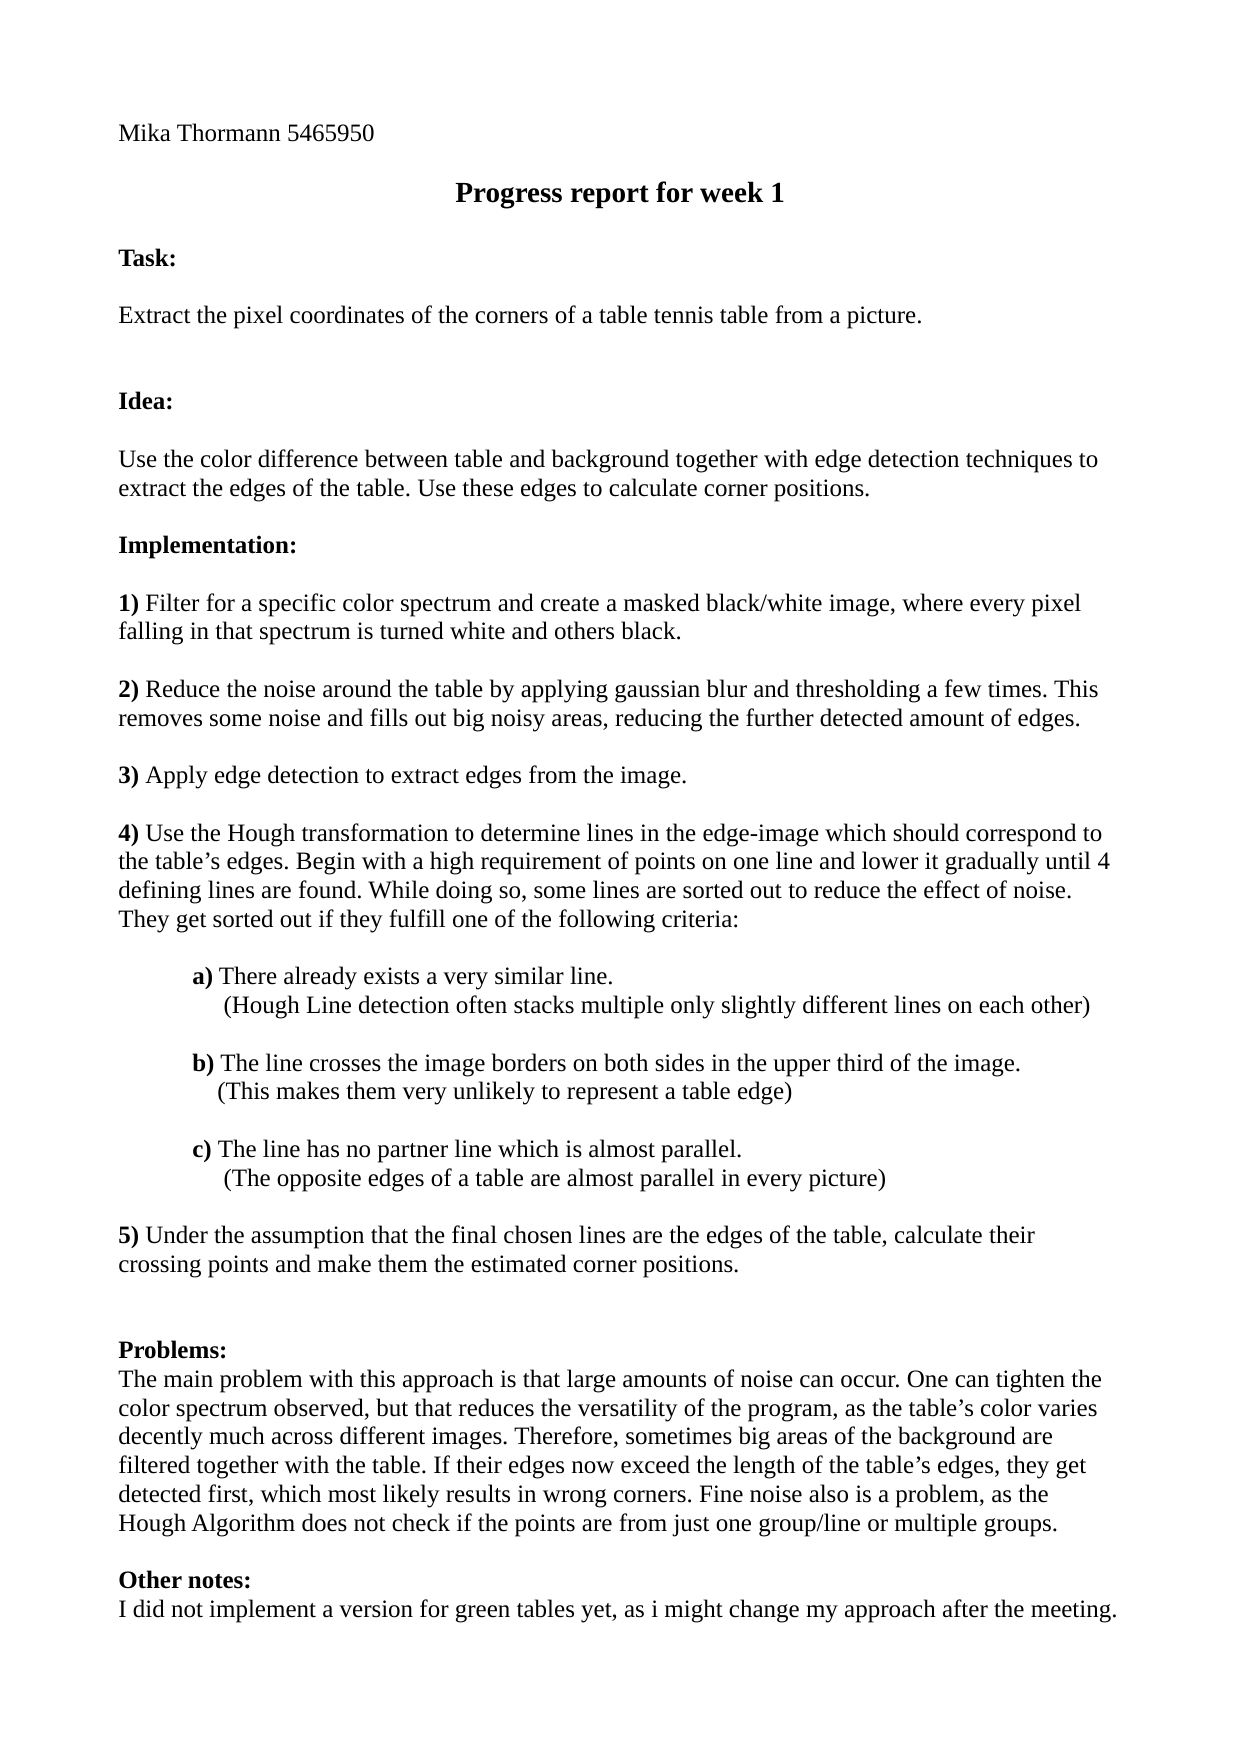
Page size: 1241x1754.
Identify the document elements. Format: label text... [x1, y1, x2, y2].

text Problems: [118, 1335, 1122, 1364]
text Other notes: [118, 1565, 1122, 1594]
text 5) Under the assumption that the final chosen lines are the edges of the table, calculate their crossing points and make them the estimated corner positions. [118, 1220, 1122, 1278]
text Progress report for week 1 [118, 176, 1122, 209]
text b) The line crosses the image borders on both sides in the upper third of the image. [118, 1048, 1122, 1076]
text Mika Thormann 5465950 [118, 118, 1122, 147]
text 4) Use the Hough transformation to determine lines in the edge-image which should correspond to the table’s edges. Begin with a high requirement of points on one line and lower it gradually until 4 defining lines are found. While doing so, some lines are sorted out to reduce the effect of noise. They get sorted out if they fulfill one of the following criteria: [118, 818, 1122, 933]
text The main problem with this approach is that large amounts of noise can occur. One can tighten the color spectrum observed, but that reduces the versatility of the program, as the table’s color varies decently much across different images. Therefore, sometimes big areas of the background are filtered together with the table. If their edges now exceed the length of the table’s edges, they get detected first, which most likely results in wrong corners. Fine noise also is a problem, as the Hough Algorithm does not check if the points are from just one group/line or multiple groups. [118, 1364, 1122, 1536]
text (Hough Line detection often stacks multiple only slightly different lines on each other) [118, 990, 1122, 1019]
text a) There already exists a very similar line. [118, 961, 1122, 990]
text Extract the pixel coordinates of the corners of a table tennis table from a picture. [118, 300, 1122, 329]
text Idea: [118, 386, 1122, 415]
text I did not implement a version for green tables yet, as i might change my approach after the meeting. [118, 1594, 1122, 1623]
text (The opposite edges of a table are almost parallel in every picture) [118, 1163, 1122, 1191]
text 3) Apply edge detection to extract edges from the image. [118, 760, 1122, 789]
text Task: [118, 243, 1122, 271]
text Use the color difference between table and background together with edge detection techniques to extract the edges of the table. Use these edges to calculate corner positions. [118, 444, 1122, 501]
text c) The line has no partner line which is almost parallel. [118, 1134, 1122, 1163]
text 1) Filter for a specific color spectrum and create a masked black/white image, where every pixel falling in that spectrum is turned white and others black. [118, 588, 1122, 645]
text Implementation: [118, 530, 1122, 559]
text (This makes them very unlikely to represent a table edge) [118, 1076, 1122, 1105]
text 2) Reduce the noise around the table by applying gaussian blur and thresholding a few times. This removes some noise and fills out big noisy areas, reducing the further detected amount of edges. [118, 674, 1122, 731]
